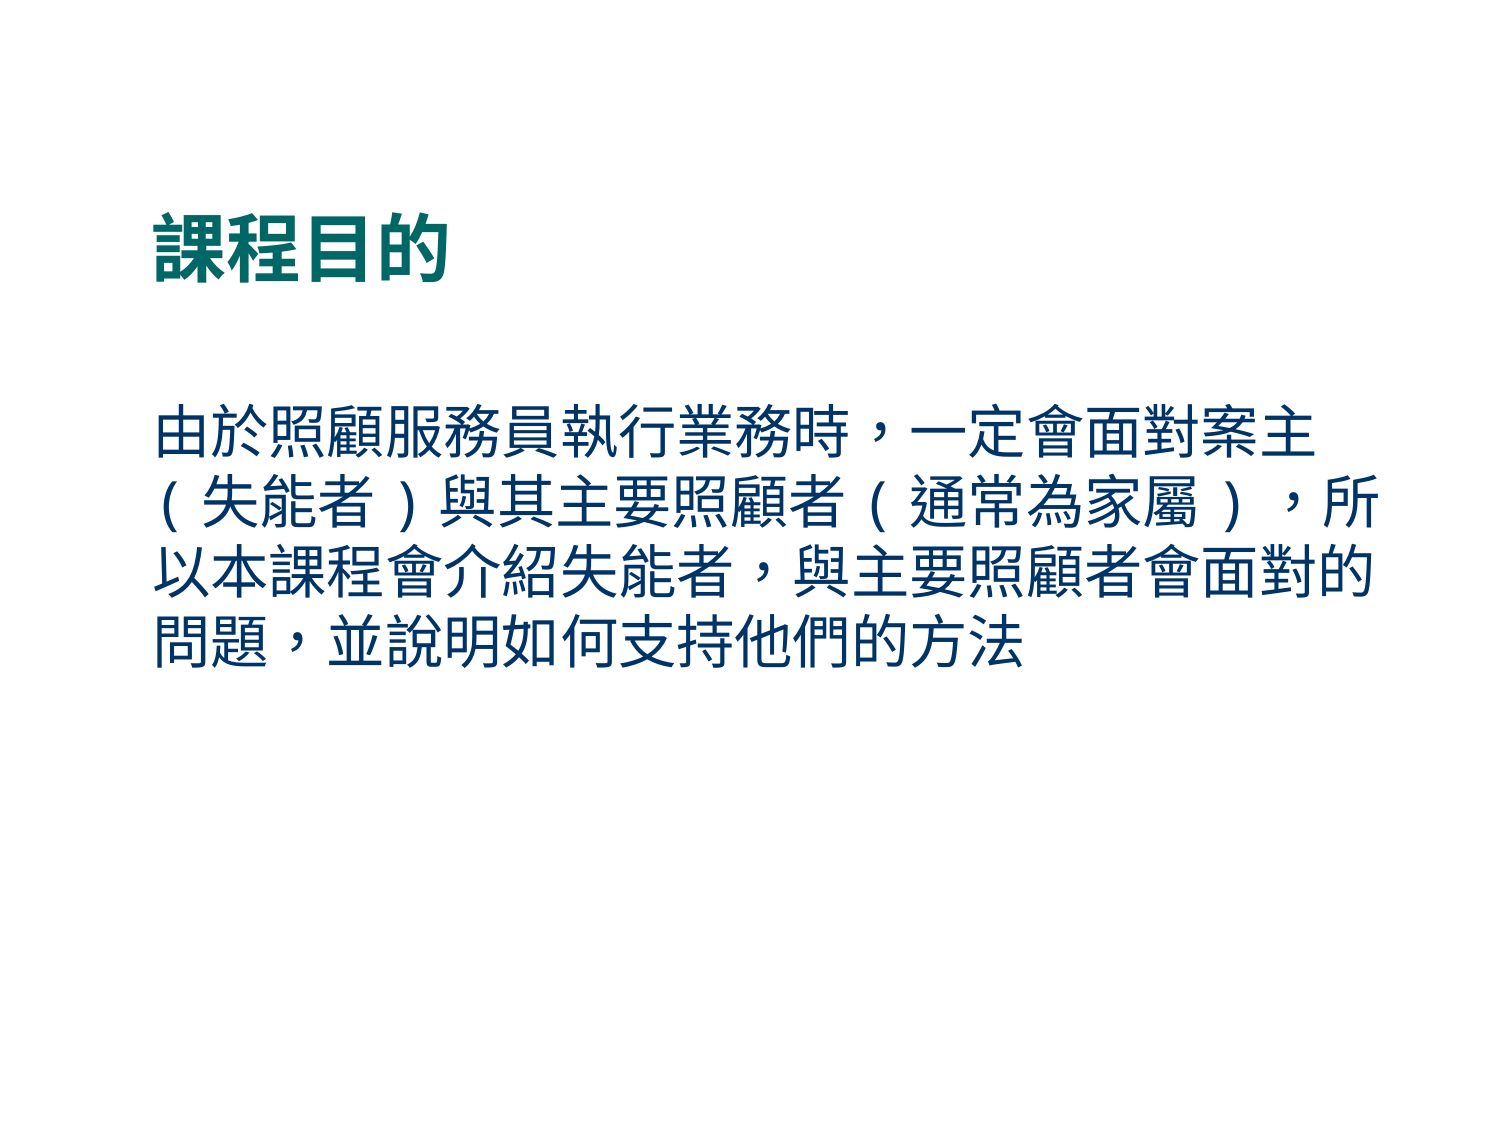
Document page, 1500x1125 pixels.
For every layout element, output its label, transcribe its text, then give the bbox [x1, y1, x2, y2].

list 由於照顧服務員執行業務時，一定會面對案主(失能者)與其主要照顧者(通常為家屬)，所以本課程會介紹失能者，與主要照顧者會面對的問題，並說明如何支持他們的方法 [137, 387, 1400, 1014]
title 課程目的 [136, 121, 1414, 301]
